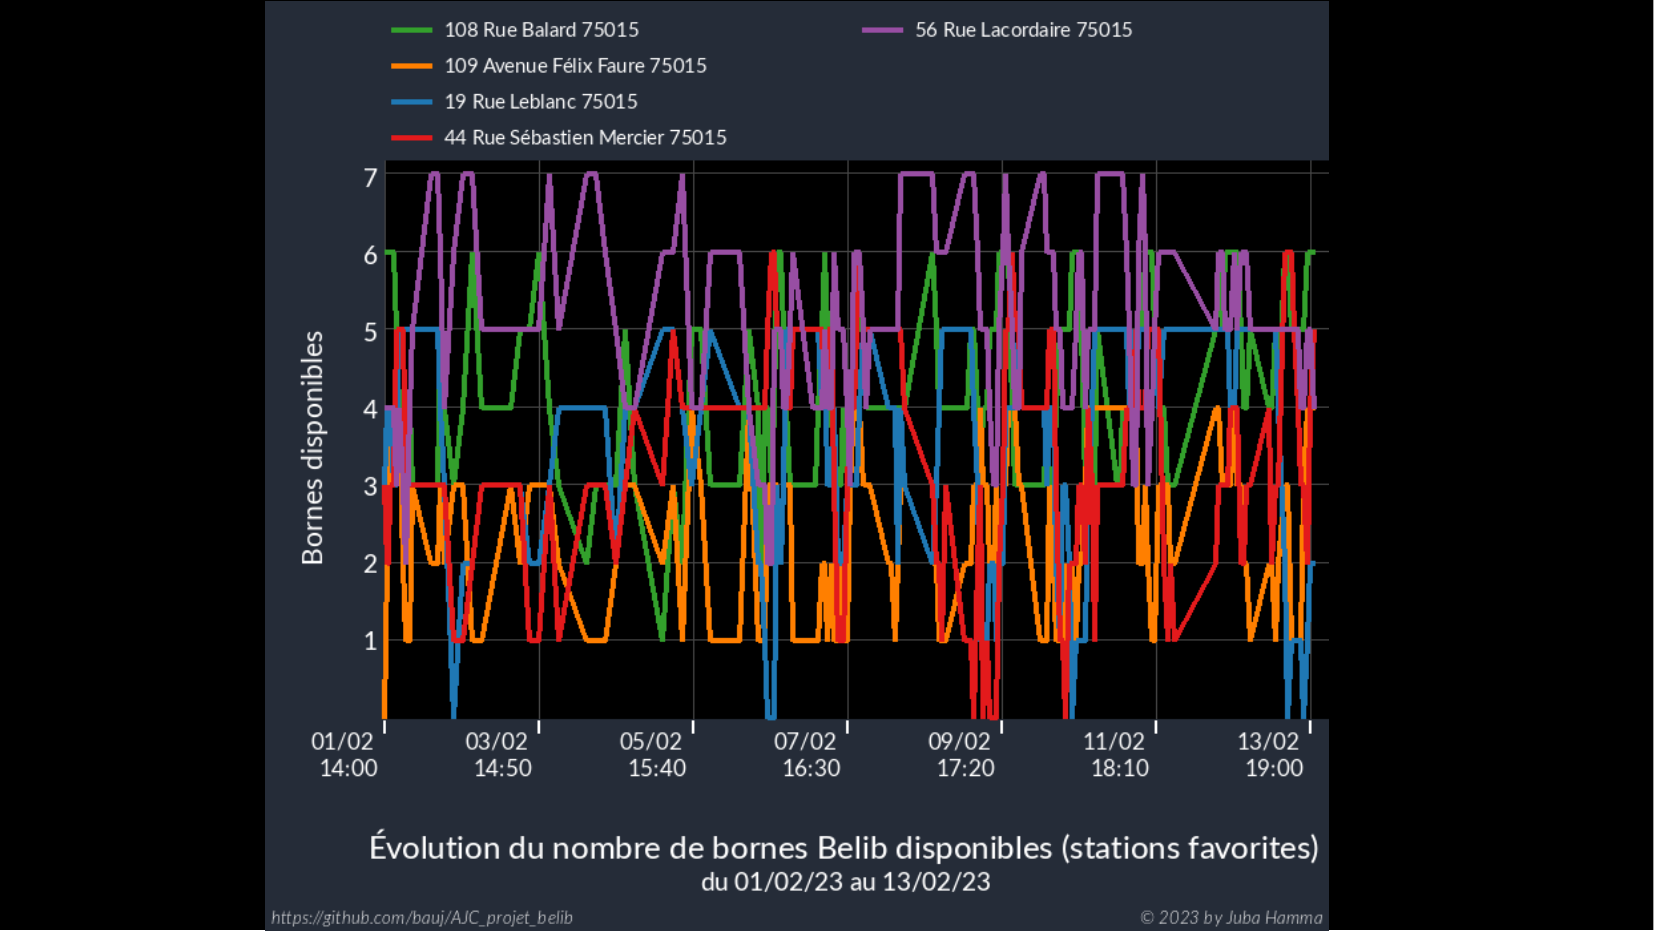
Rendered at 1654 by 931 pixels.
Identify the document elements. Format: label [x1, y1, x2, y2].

picture [265, 1, 1329, 931]
